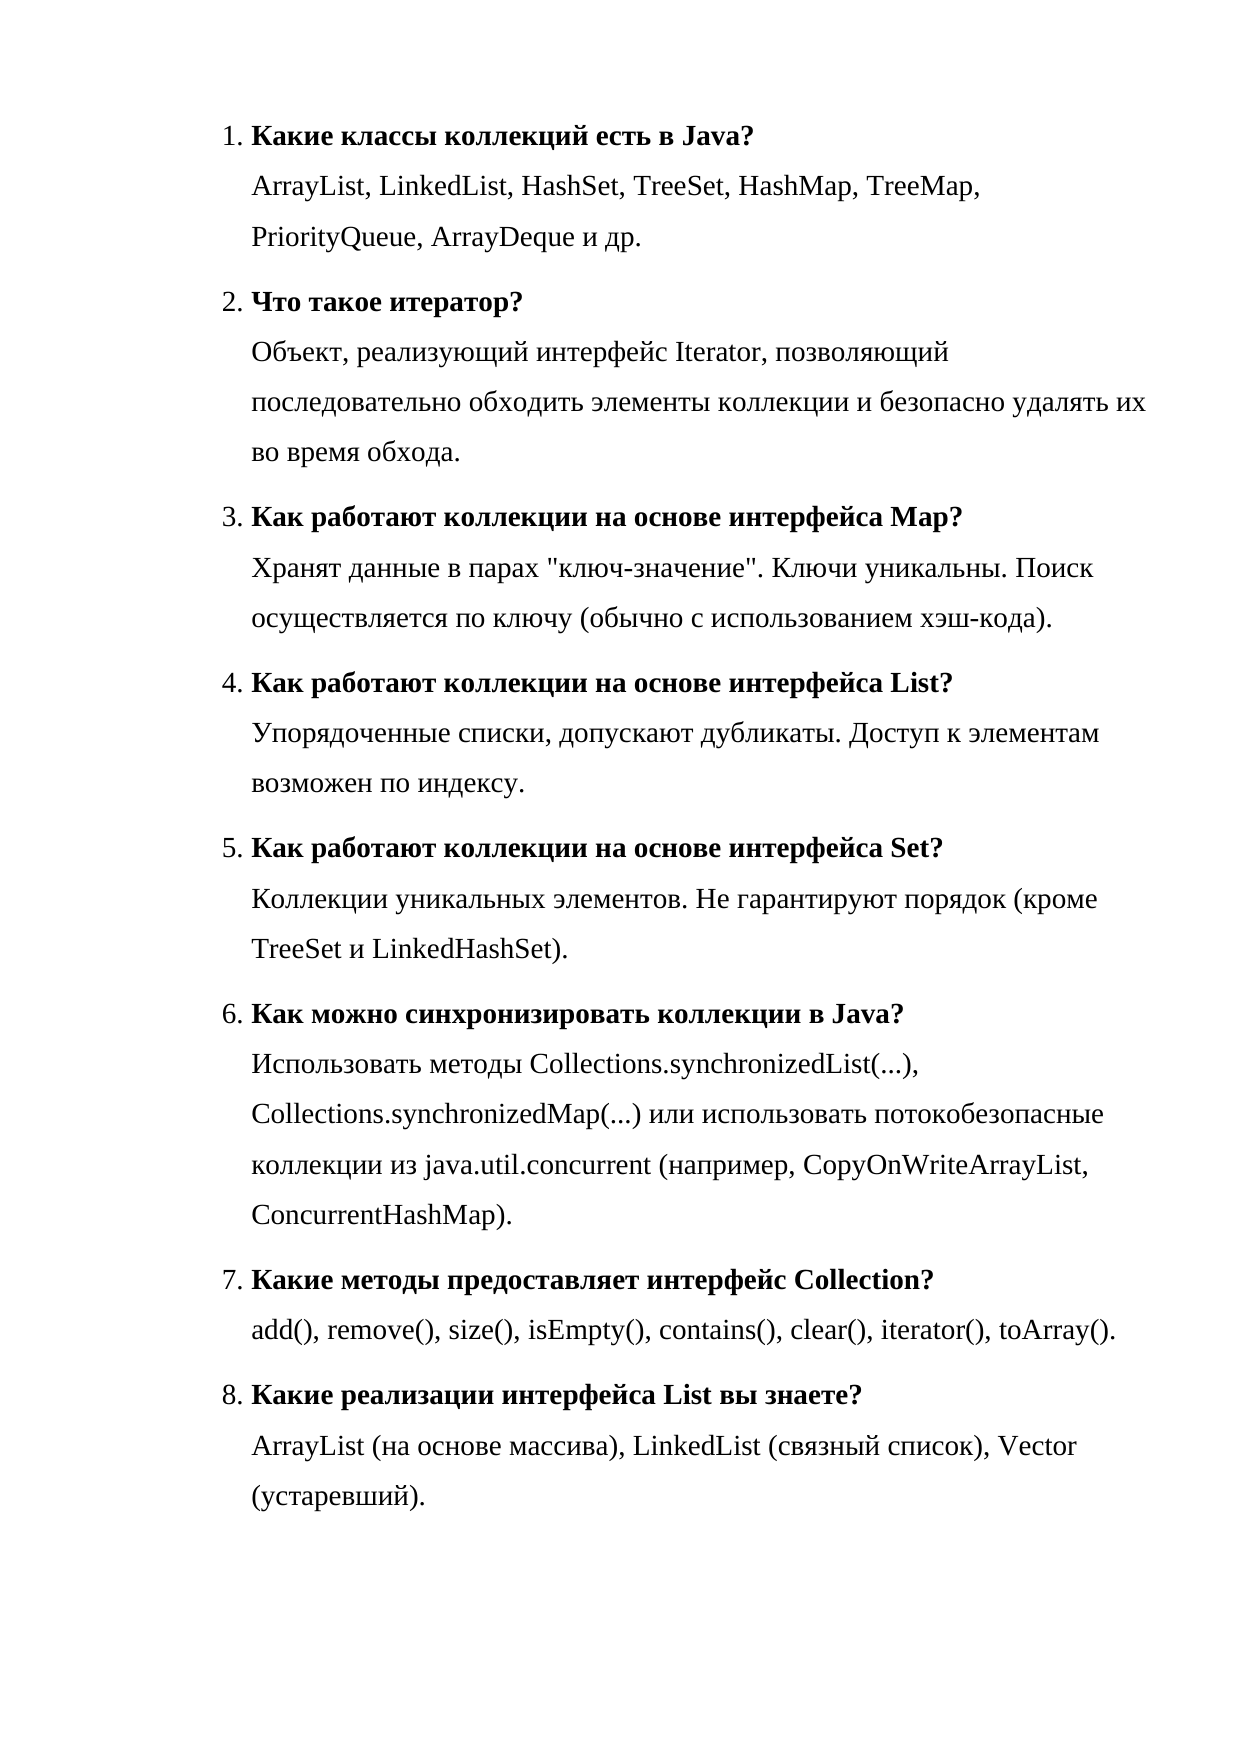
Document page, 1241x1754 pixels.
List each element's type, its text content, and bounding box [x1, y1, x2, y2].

list Как работают коллекции на основе интерфейса List? Упорядоченные списки, допускают дубликаты. Доступ к элементам возможен по индексу. [222, 665, 1152, 799]
list Как работают коллекции на основе интерфейса Set? Коллекции уникальных элементов. Не гарантируют порядок (кроме TreeSet и LinkedHashSet). [222, 831, 1152, 965]
list Как можно синхронизировать коллекции в Java? Использовать методы Collections.synchronizedList(...), Collections.synchronizedMap(...) или использовать потокобезопасные коллекции из java.util.concurrent (например, CopyOnWriteArrayList, ConcurrentHashMap). [222, 996, 1152, 1231]
list Что такое итератор? Объект, реализующий интерфейс Iterator, позволяющий последовательно обходить элементы коллекции и безопасно удалять их во время обхода. [222, 284, 1152, 468]
list Какие методы предоставляет интерфейс Collection? add(), remove(), size(), isEmpty(), contains(), clear(), iterator(), toArray(). [222, 1262, 1152, 1346]
list Какие реализации интерфейса List вы знаете? ArrayList (на основе массива), LinkedList (связный список), Vector (устаревший). [222, 1377, 1152, 1512]
list Как работают коллекции на основе интерфейса Map? Хранят данные в парах "ключ-значение". Ключи уникальны. Поиск осуществляется по ключу (обычно с использованием хэш-кода). [222, 499, 1152, 634]
list Какие классы коллекций есть в Java? ArrayList, LinkedList, HashSet, TreeSet, HashMap, TreeMap, PriorityQueue, ArrayDeque и др. [222, 118, 1152, 252]
